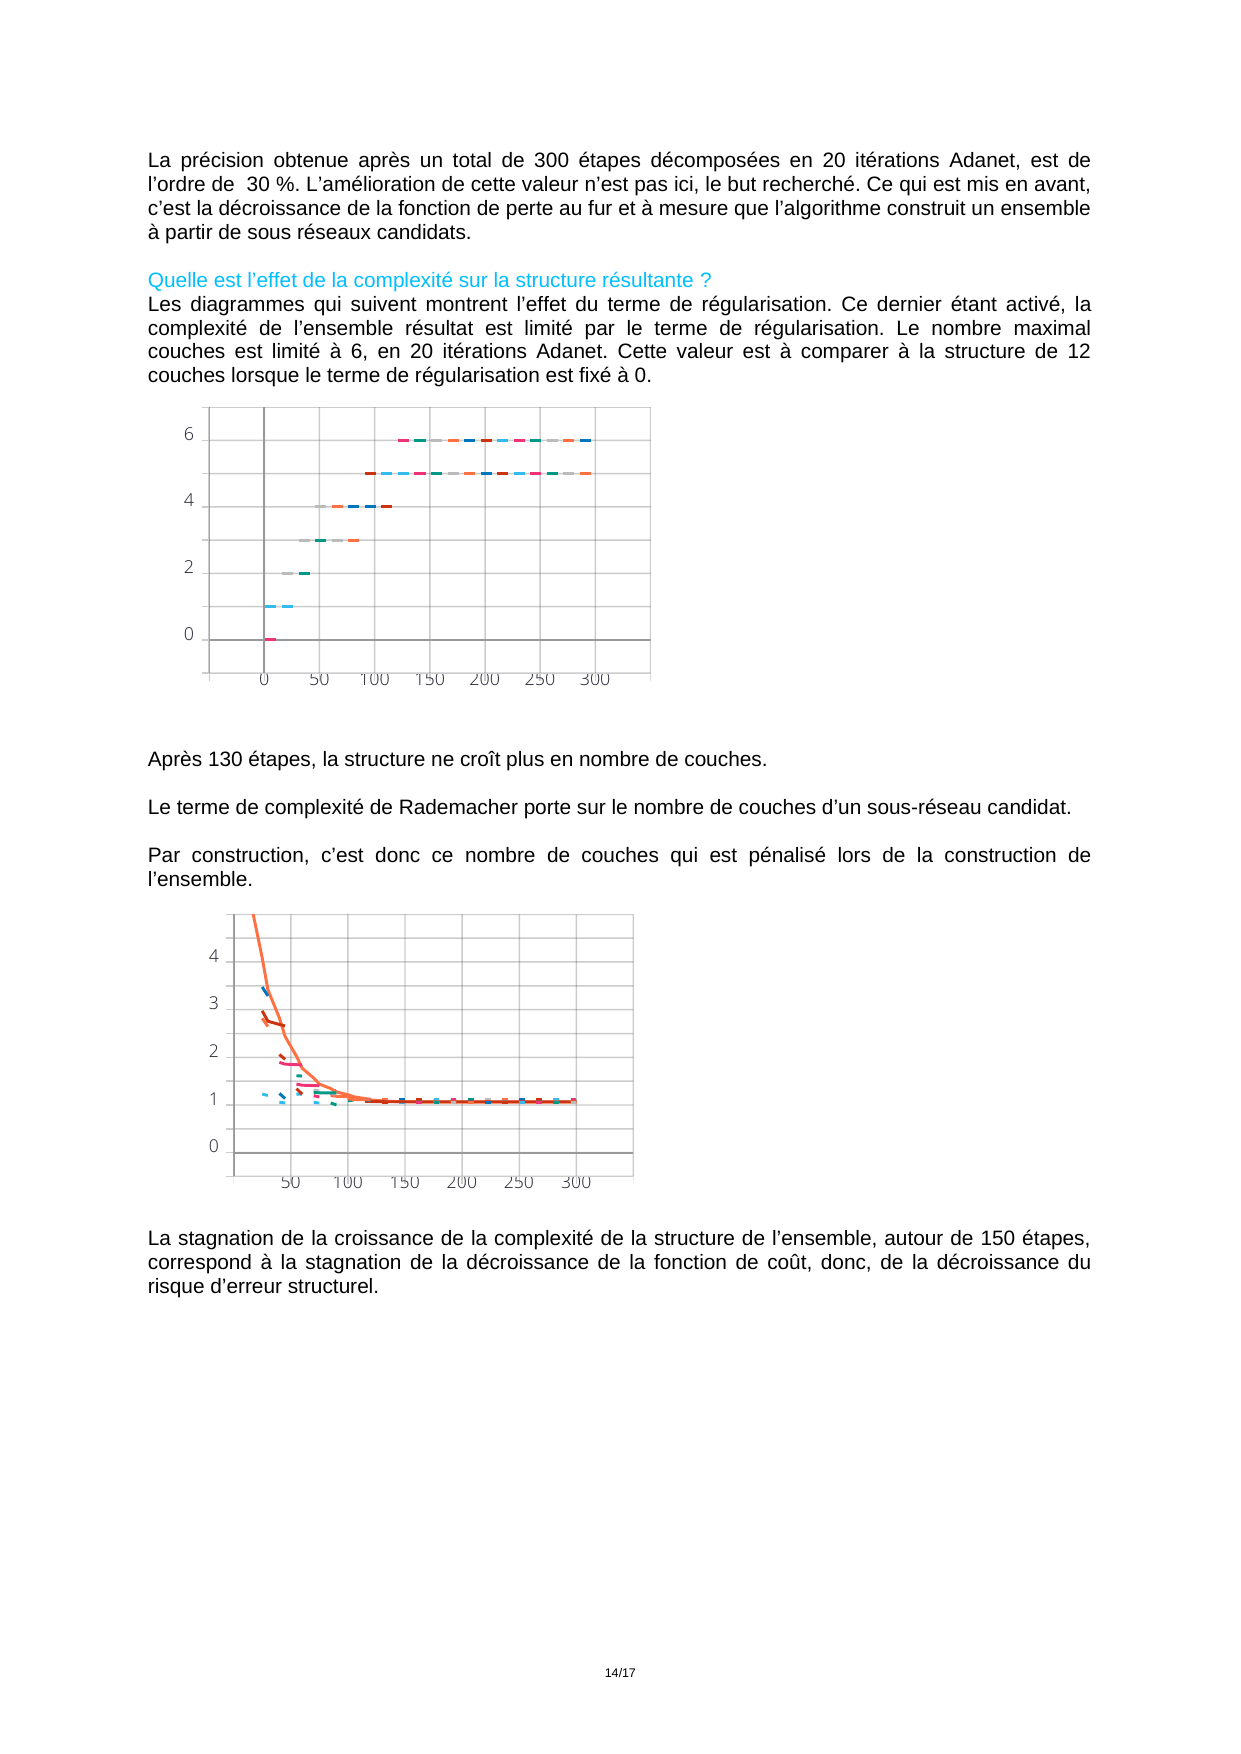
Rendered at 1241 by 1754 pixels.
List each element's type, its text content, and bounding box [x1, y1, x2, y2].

text Par construction, c’est donc ce nombre de couches qui est pénalisé lors de la construction de l’ensemble. [148, 842, 1092, 890]
text La stagnation de la croissance de la complexité de la structure de l’ensemble, autour de 150 étapes, correspond à la stagnation de la décroissance de la fonction de coût, donc, de la décroissance du risque d’erreur structurel. [148, 1226, 1092, 1298]
text Quelle est l’effet de la complexité sur la structure résultante ? [148, 267, 1092, 291]
text Après 130 étapes, la structure ne croît plus en nombre de couches. [148, 747, 1092, 771]
text La précision obtenue après un total de 300 étapes décomposées en 20 itérations Adanet, est de l’ordre de 30 %. L’amélioration de cette valeur n’est pas ici, le but recherché. Ce qui est mis en avant, c’est la décroissance de la fonction de perte au fur et à mesure que l’algorithme construit un ensemble à partir de sous réseaux candidats. [148, 148, 1092, 243]
text Les diagrammes qui suivent montrent l’effet du terme de régularisation. Ce dernier étant activé, la complexité de l’ensemble résultat est limité par le terme de régularisation. Le nombre maximal couches est limité à 6, en 20 itérations Adanet. Cette valeur est à comparer à la structure de 12 couches lorsque le terme de régularisation est fixé à 0. [148, 291, 1092, 387]
text Le terme de complexité de Rademacher porte sur le nombre de couches d’un sous-réseau candidat. [148, 794, 1092, 818]
